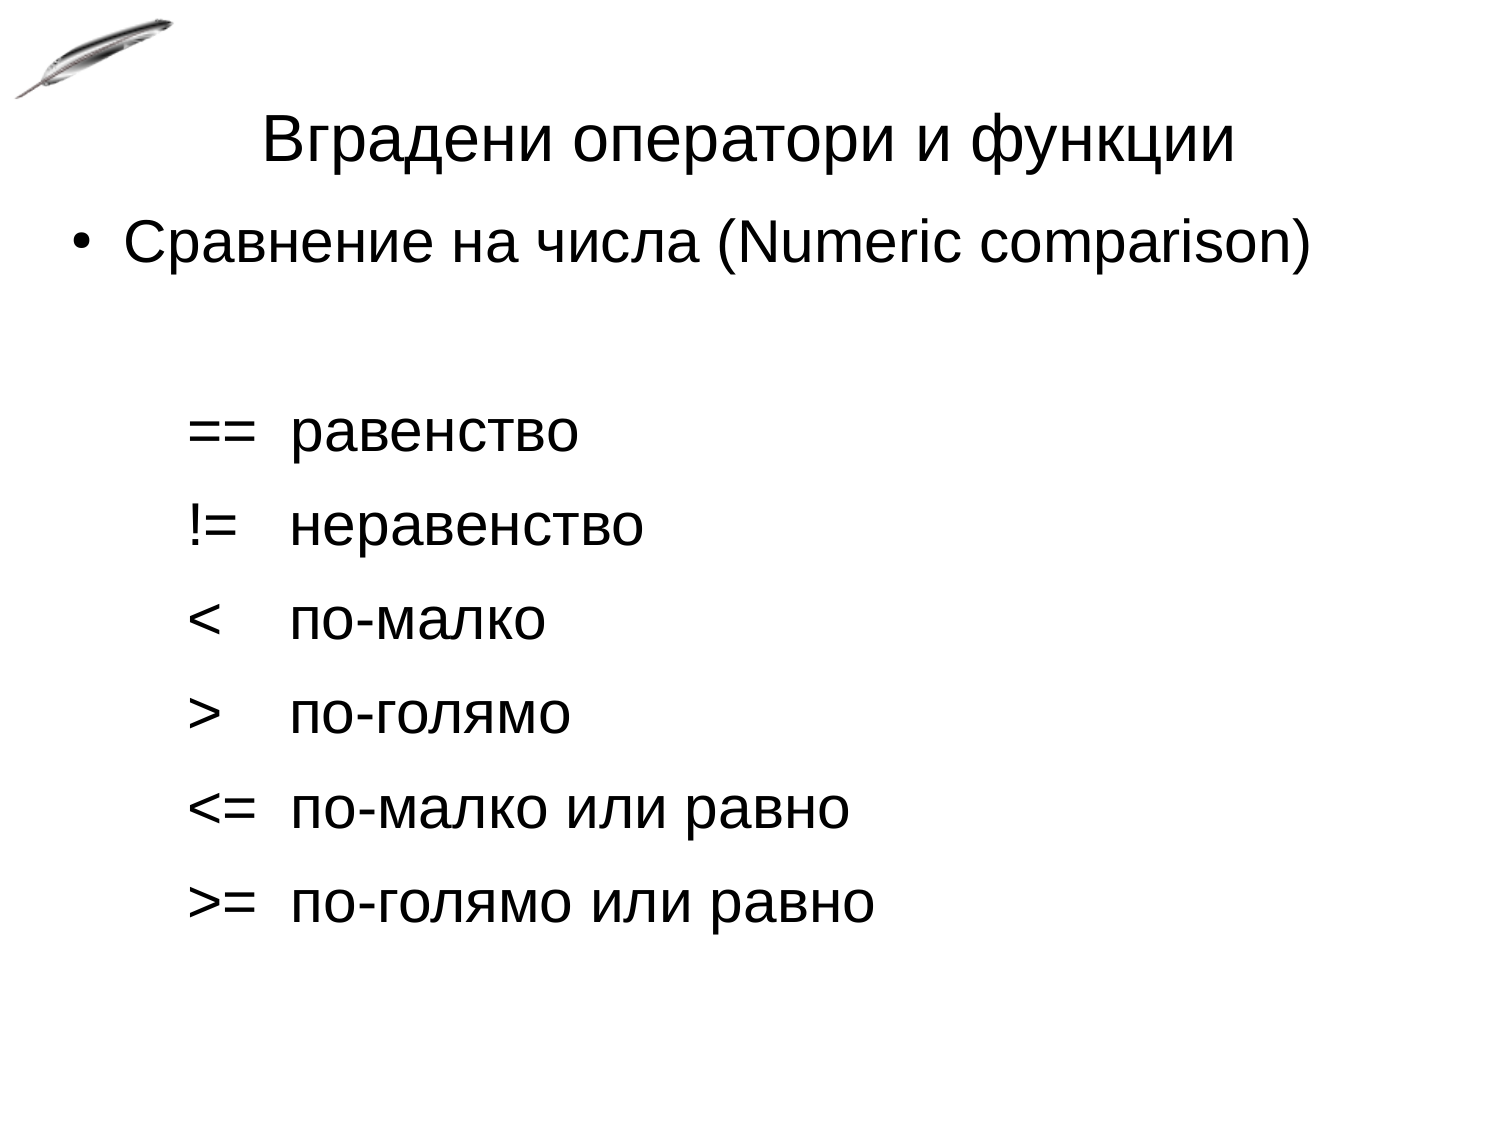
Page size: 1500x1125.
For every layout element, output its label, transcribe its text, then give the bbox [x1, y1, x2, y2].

title Вградени оператори и функции [75, 44, 1425, 207]
picture [11, 17, 179, 101]
list Сравнение на числа (Numeric comparison) == равенство != неравенство < по-малко > по-голямо <= по-малко или равно >= по-голямо или равно [53, 207, 1447, 1084]
